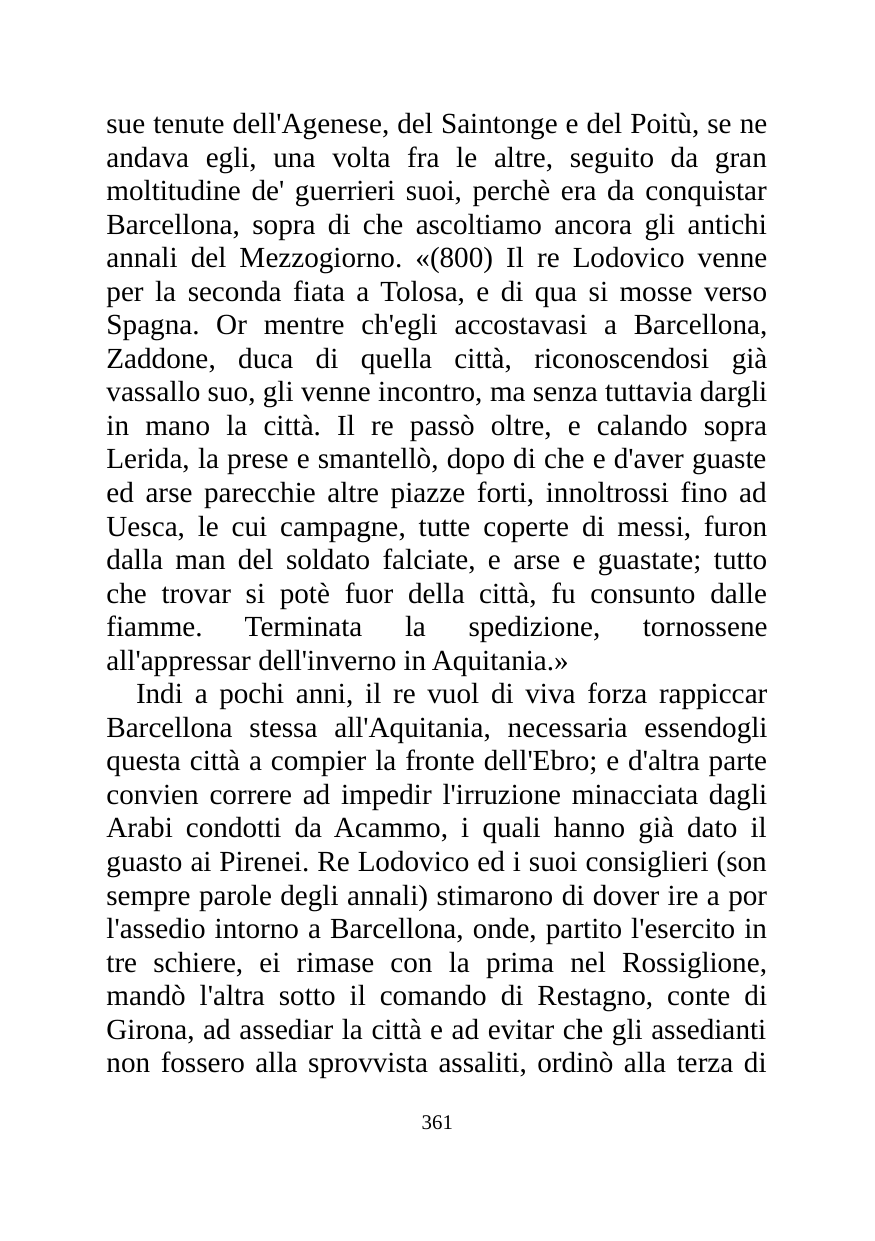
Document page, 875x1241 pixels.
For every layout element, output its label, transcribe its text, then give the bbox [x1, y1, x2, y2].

text sue tenute dell'Agenese, del Saintonge e del Poitù, se ne andava egli, una volta fra le altre, seguito da gran moltitudine de' guerrieri suoi, perchè era da conquistar Barcellona, sopra di che ascoltiamo ancora gli antichi annali del Mezzogiorno. «(800) Il re Lodovico venne per la seconda fiata a Tolosa, e di qua si mosse verso Spagna. Or mentre ch'egli accostavasi a Barcellona, Zaddone, duca di quella città, riconoscendosi già vassallo suo, gli venne incontro, ma senza tuttavia dargli in mano la città. Il re passò oltre, e calando sopra Lerida, la prese e smantellò, dopo di che e d'aver guaste ed arse parecchie altre piazze forti, innoltrossi fino ad Uesca, le cui campagne, tutte coperte di messi, furon dalla man del soldato falciate, e arse e guastate; tutto che trovar si potè fuor della città, fu consunto dalle fiamme. Terminata la spedizione, tornossene all'appressar dell'inverno in Aquitania.» [106, 106, 768, 676]
text Indi a pochi anni, il re vuol di viva forza rappiccar Barcellona stessa all'Aquitania, necessaria essendogli questa città a compier la fronte dell'Ebro; e d'altra parte convien correre ad impedir l'irruzione minacciata dagli Arabi condotti da Acammo, i quali hanno già dato il guasto ai Pirenei. Re Lodovico ed i suoi consiglieri (son sempre parole degli annali) stimarono di dover ire a por l'assedio intorno a Barcellona, onde, partito l'esercito in tre schiere, ei rimase con la prima nel Rossiglione, mandò l'altra sotto il comando di Restagno, conte di Girona, ad assediar la città e ad evitar che gli assedianti non fossero alla sprovvista assaliti, ordinò alla terza di [106, 676, 768, 1079]
